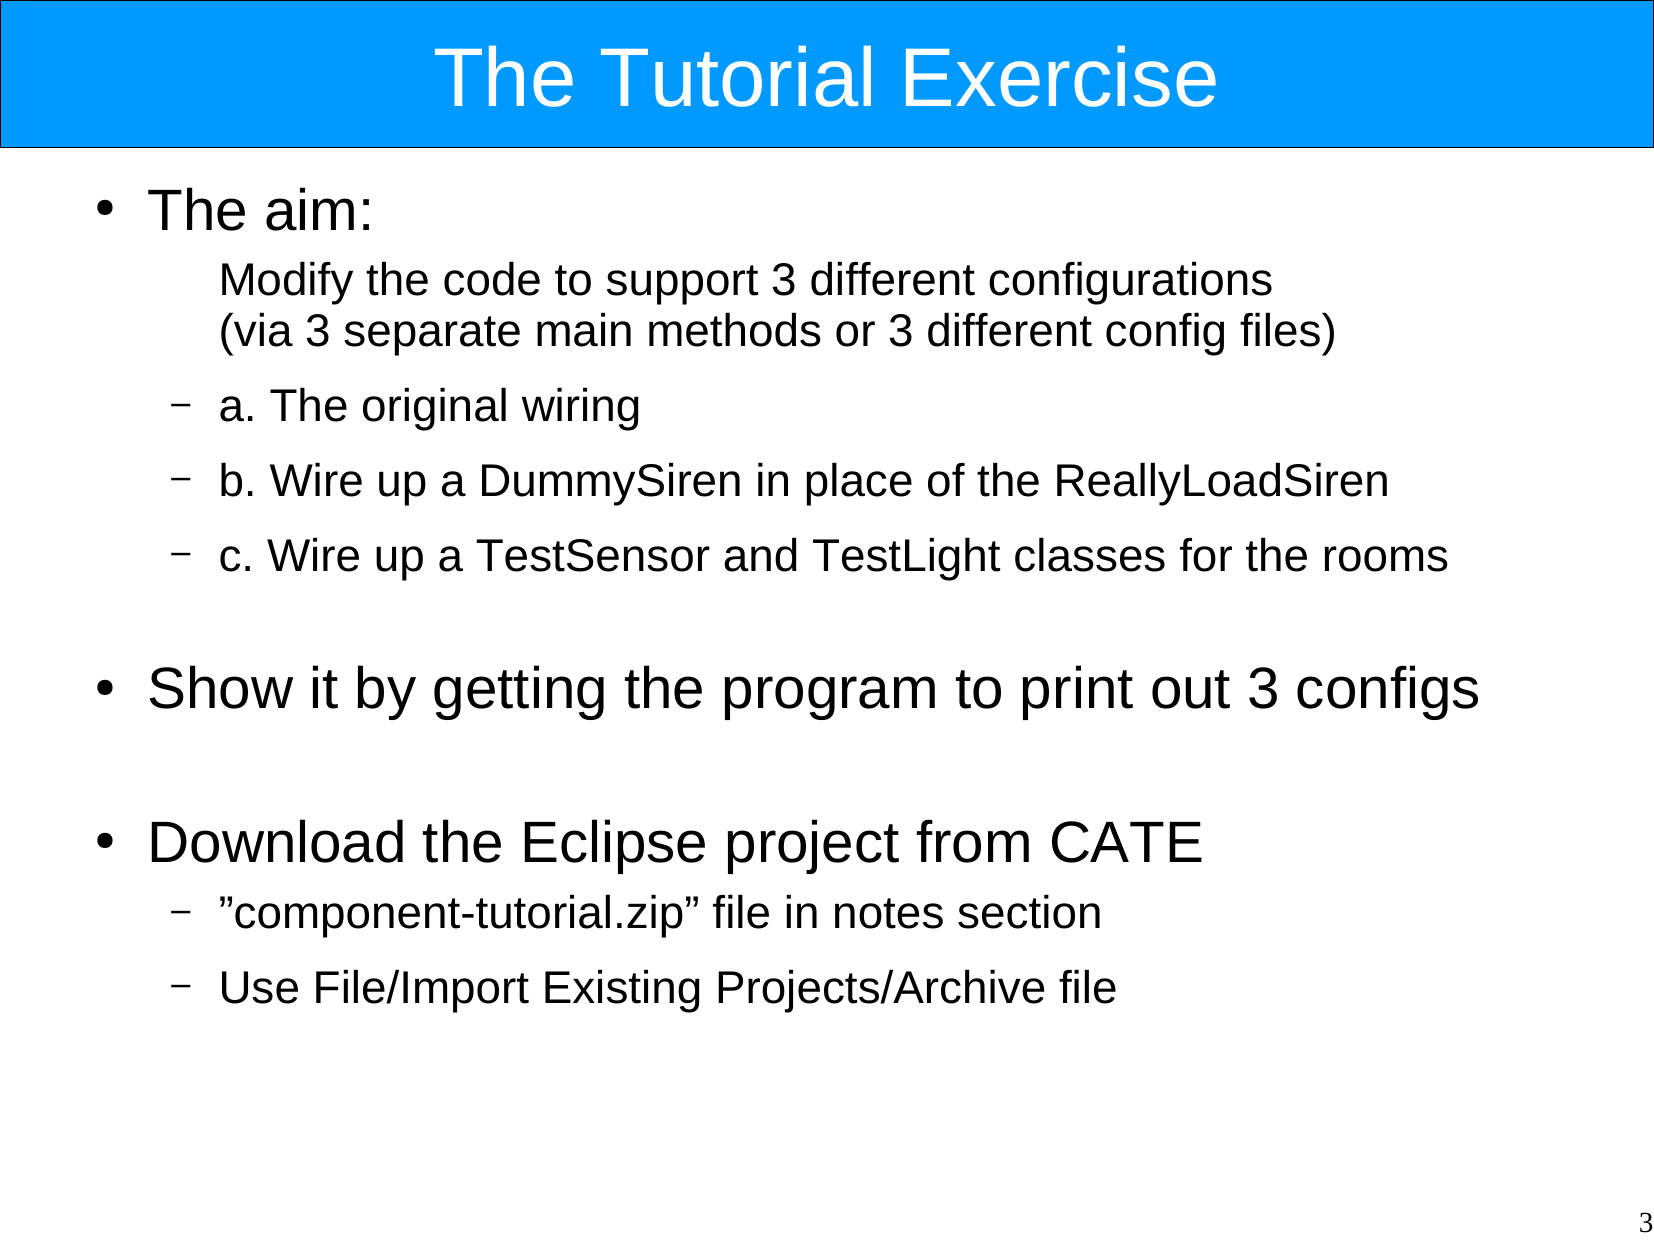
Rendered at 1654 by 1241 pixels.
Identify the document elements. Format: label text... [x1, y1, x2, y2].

title The Tutorial Exercise [82, 21, 1571, 135]
list The aim: Modify the code to support 3 different configurations (via 3 separate main methods or 3 different config files) a. The original wiring b. Wire up a DummySiren in place of the ReallyLoadSiren c. Wire up a TestSensor and TestLight classes for the rooms Show it by getting the program to print out 3 configs Download the Eclipse project from CATE ”component-tutorial.zip” file in notes section Use File/Import Existing Projects/Archive file [76, 177, 1565, 1196]
